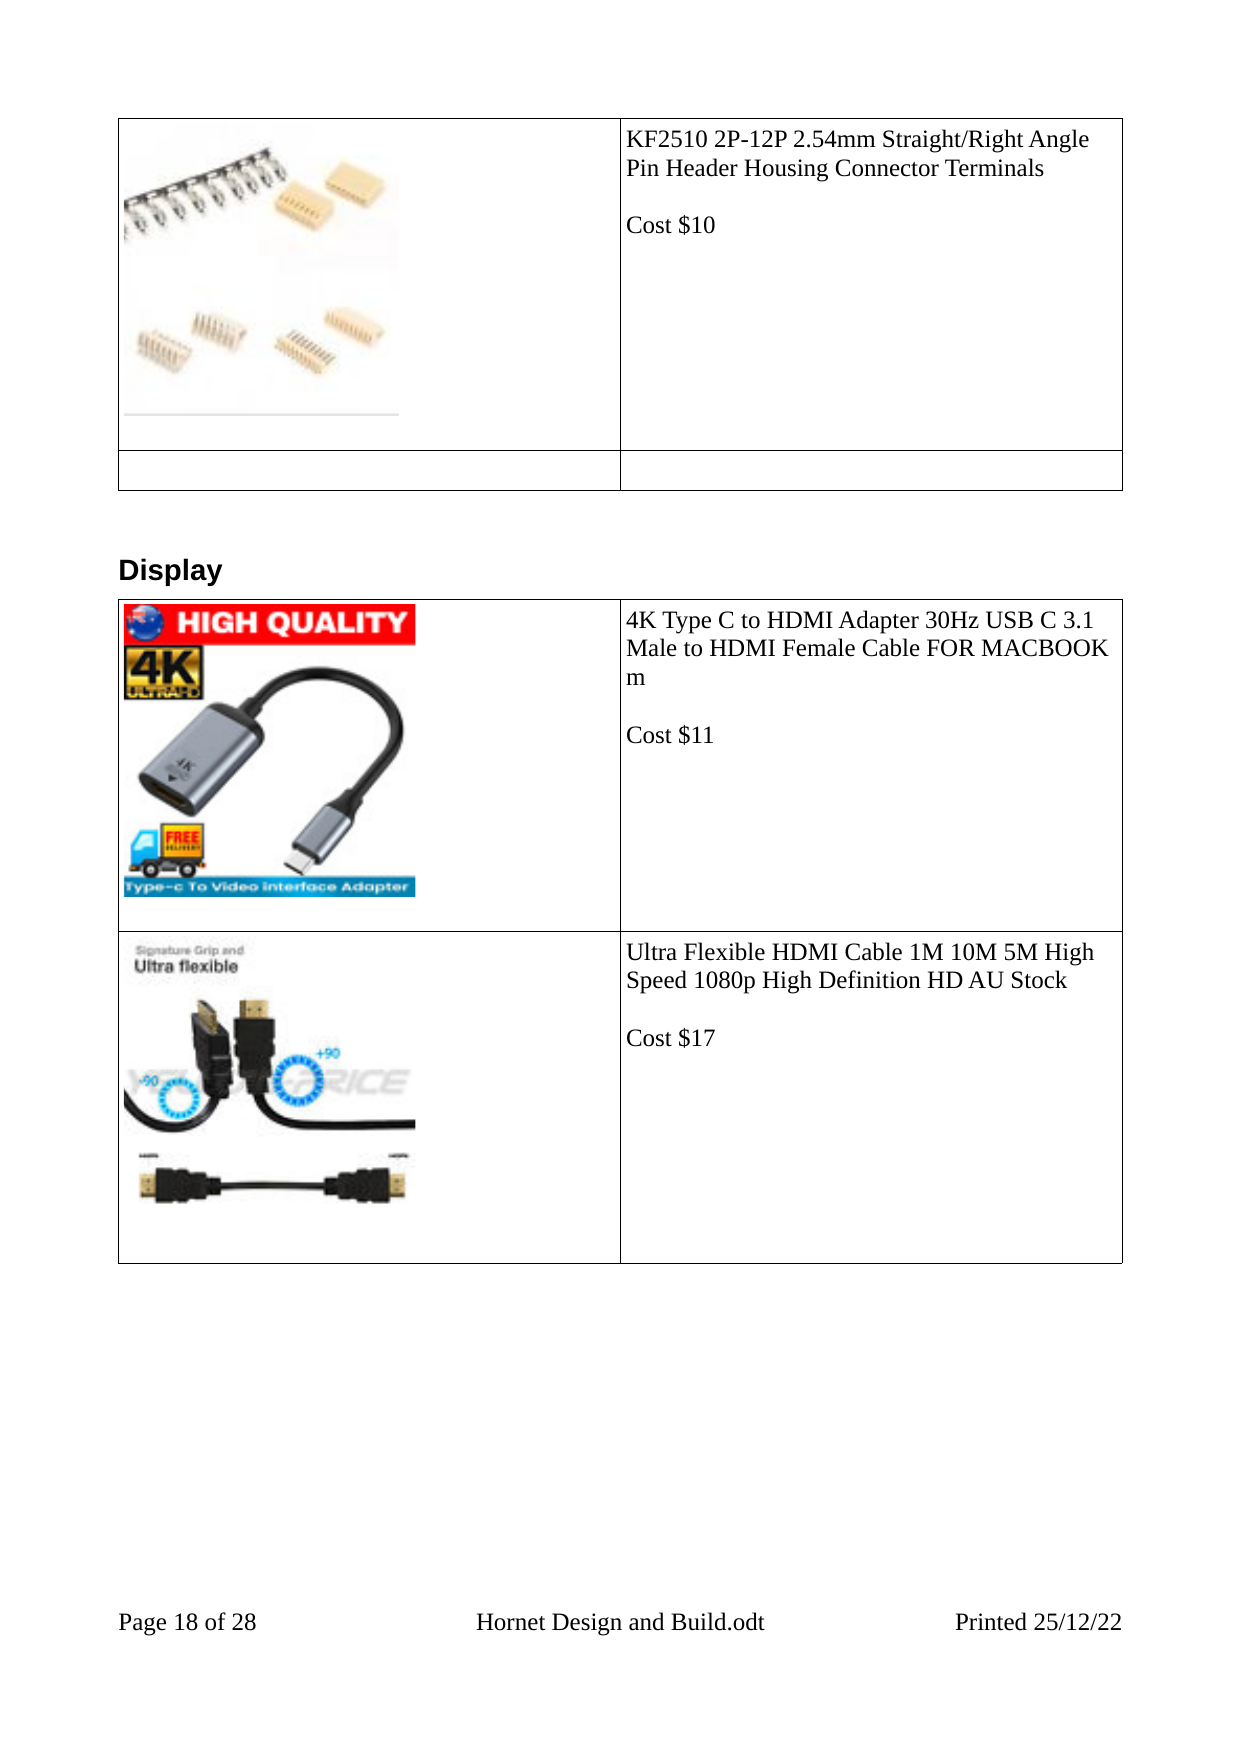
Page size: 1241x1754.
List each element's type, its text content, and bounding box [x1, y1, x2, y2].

picture [123, 936, 416, 1229]
table_cell [621, 451, 1122, 490]
picture [341, 882, 408, 894]
picture [123, 123, 399, 416]
table_cell [119, 119, 620, 450]
picture [211, 882, 258, 892]
table_cell [119, 932, 620, 1263]
table_header 4K Type C to HDMI Adapter 30Hz USB C 3.1 Male to HDMI Female Cable FOR MACBOOK m Cost $11 [621, 600, 1122, 931]
table_cell KF2510 2P-12P 2.54mm Straight/Right Angle Pin Header Housing Connector Terminals Cost $10 [621, 119, 1122, 450]
picture [188, 882, 208, 892]
table_cell [119, 451, 620, 490]
table_cell Ultra Flexible HDMI Cable 1M 10M 5M High Speed 1080p High Definition HD AU Stock Cost $17 [621, 932, 1122, 1263]
table_header [119, 600, 620, 931]
subtitle Display [118, 553, 1122, 586]
picture [263, 882, 337, 892]
picture [123, 604, 416, 897]
